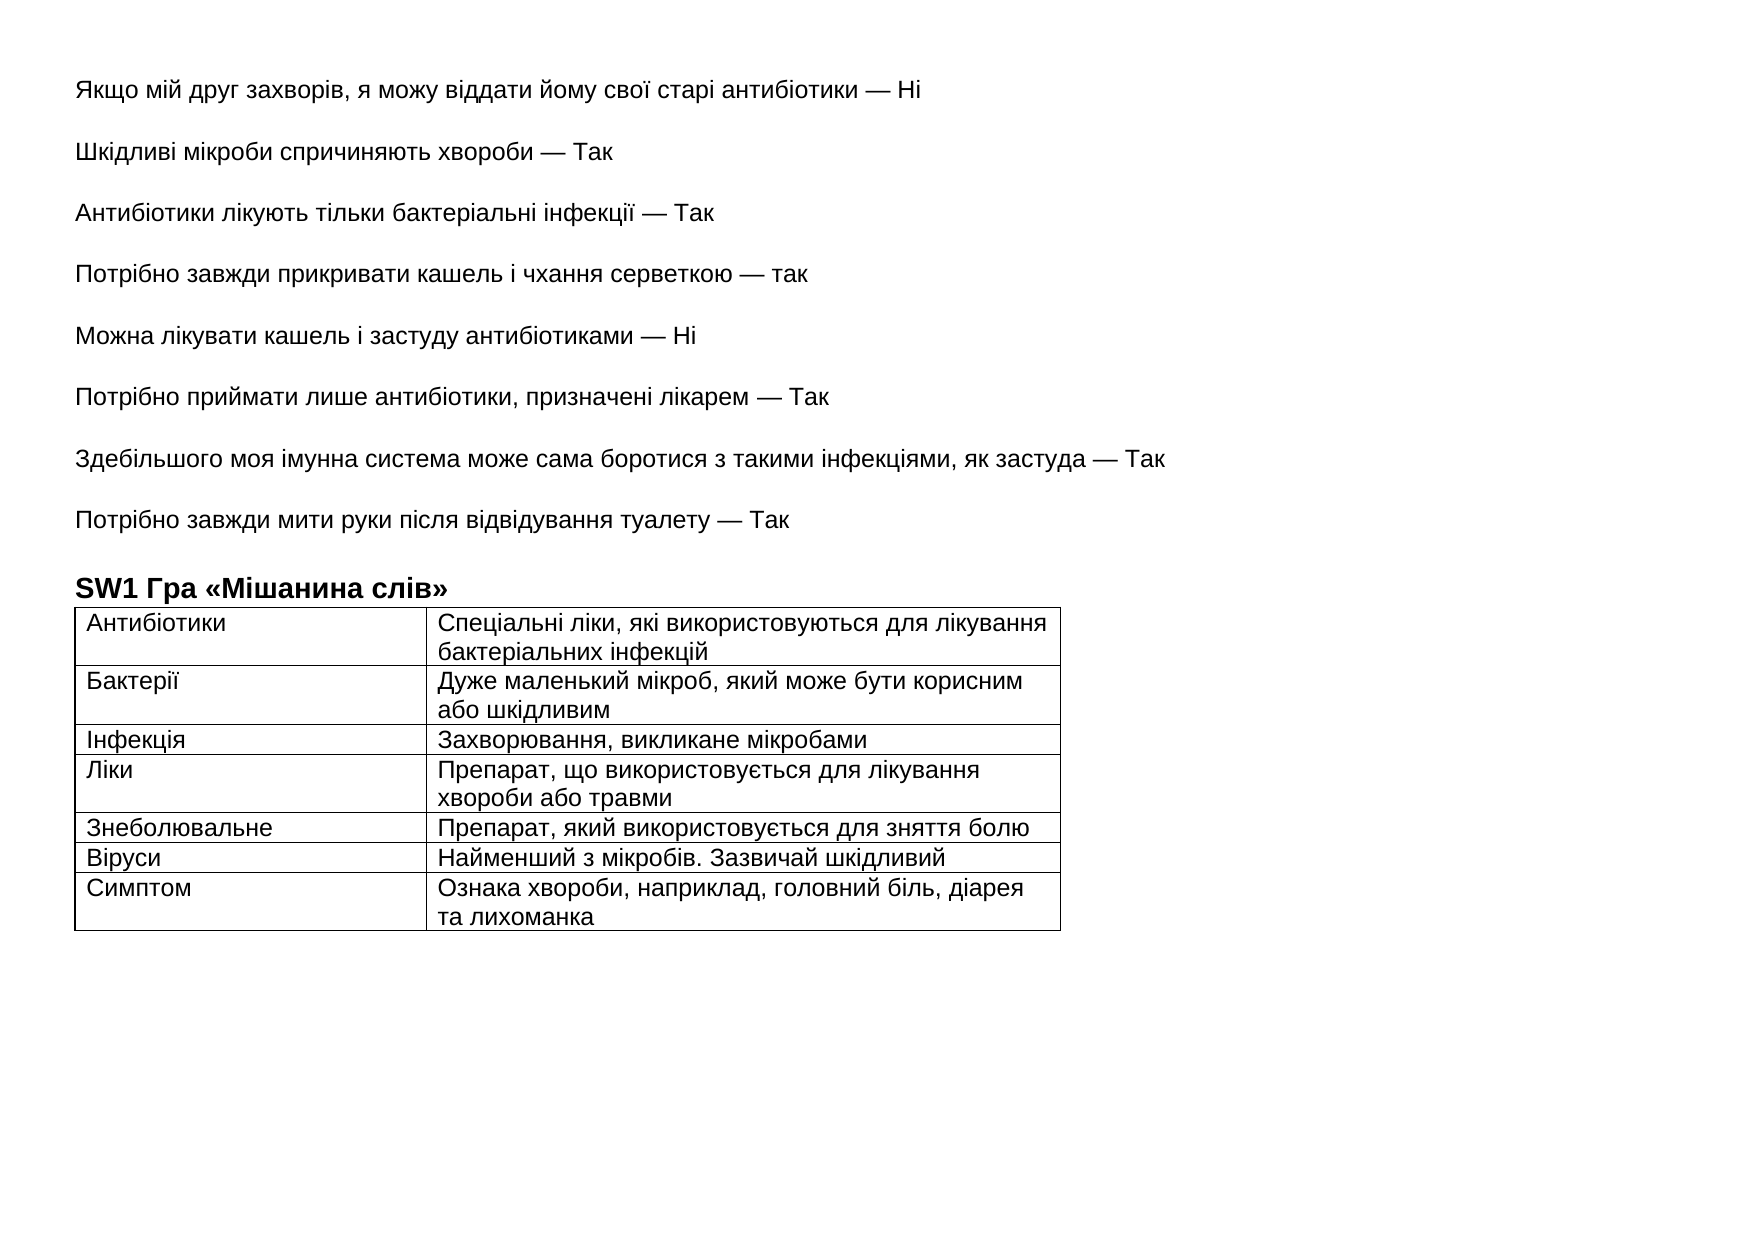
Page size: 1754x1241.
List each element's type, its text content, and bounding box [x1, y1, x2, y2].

table_cell Віруси [76, 843, 426, 872]
text Потрібно завжди мити руки після відвідування туалету — Так [75, 505, 1679, 534]
text Потрібно приймати лише антибіотики, призначені лікарем — Так [75, 382, 1679, 411]
table_header Антибіотики [76, 608, 426, 665]
table_cell Препарат, який використовується для зняття болю [427, 813, 1060, 842]
table_cell Ліки [76, 755, 426, 812]
table_cell Знеболювальне [76, 813, 426, 842]
text Якщо мій друг захворів, я можу віддати йому свої старі антибіотики — Ні [75, 75, 1679, 104]
table_cell Ознака хвороби, наприклад, головний біль, діарея та лихоманка [427, 873, 1060, 930]
text Здебільшого моя імунна система може сама боротися з такими інфекціями, як застуда — Так [75, 444, 1679, 472]
text Антибіотики лікують тільки бактеріальні інфекції — Так [75, 198, 1679, 227]
text Шкідливі мікроби спричиняють хвороби — Так [75, 136, 1679, 165]
table_cell Захворювання, викликане мікробами [427, 725, 1060, 753]
table_cell Симптом [76, 873, 426, 930]
table_header Спеціальні ліки, які використовуються для лікування бактеріальних інфекцій [427, 608, 1060, 665]
table_cell Дуже маленький мікроб, який може бути корисним або шкідливим [427, 666, 1060, 724]
table_cell Бактерії [76, 666, 426, 724]
subtitle SW1 Гра «Мішанина слів» [75, 571, 1679, 604]
text Можна лікувати кашель і застуду антибіотиками — Ні [75, 321, 1679, 349]
table_cell Інфекція [76, 725, 426, 753]
text Потрібно завжди прикривати кашель і чхання серветкою — так [75, 259, 1679, 288]
table_cell Препарат, що використовується для лікування хвороби або травми [427, 755, 1060, 812]
table_cell Найменший з мікробів. Зазвичай шкідливий [427, 843, 1060, 872]
